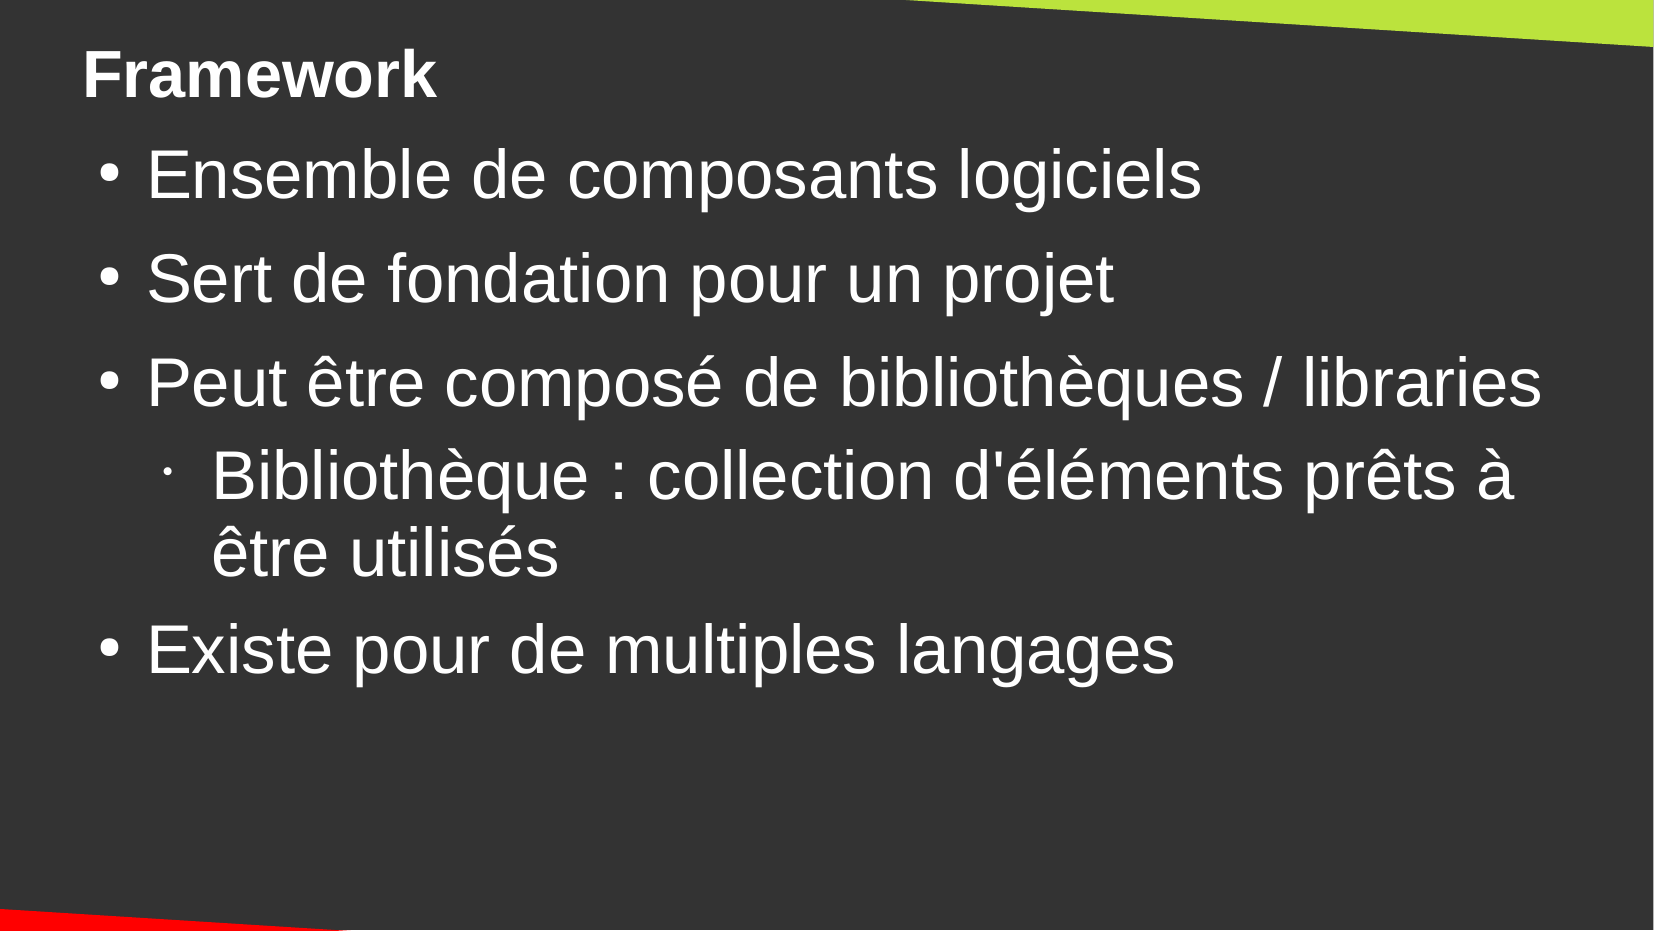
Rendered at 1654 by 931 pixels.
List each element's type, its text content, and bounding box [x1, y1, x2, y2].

title Framework [82, 37, 1571, 114]
list Ensemble de composants logiciels Sert de fondation pour un projet Peut être composé de bibliothèques / libraries Bibliothèque : collection d'éléments prêts à être utilisés Existe pour de multiples langages [80, 135, 1620, 697]
text_box [905, 0, 1654, 48]
text_box [0, 908, 351, 931]
